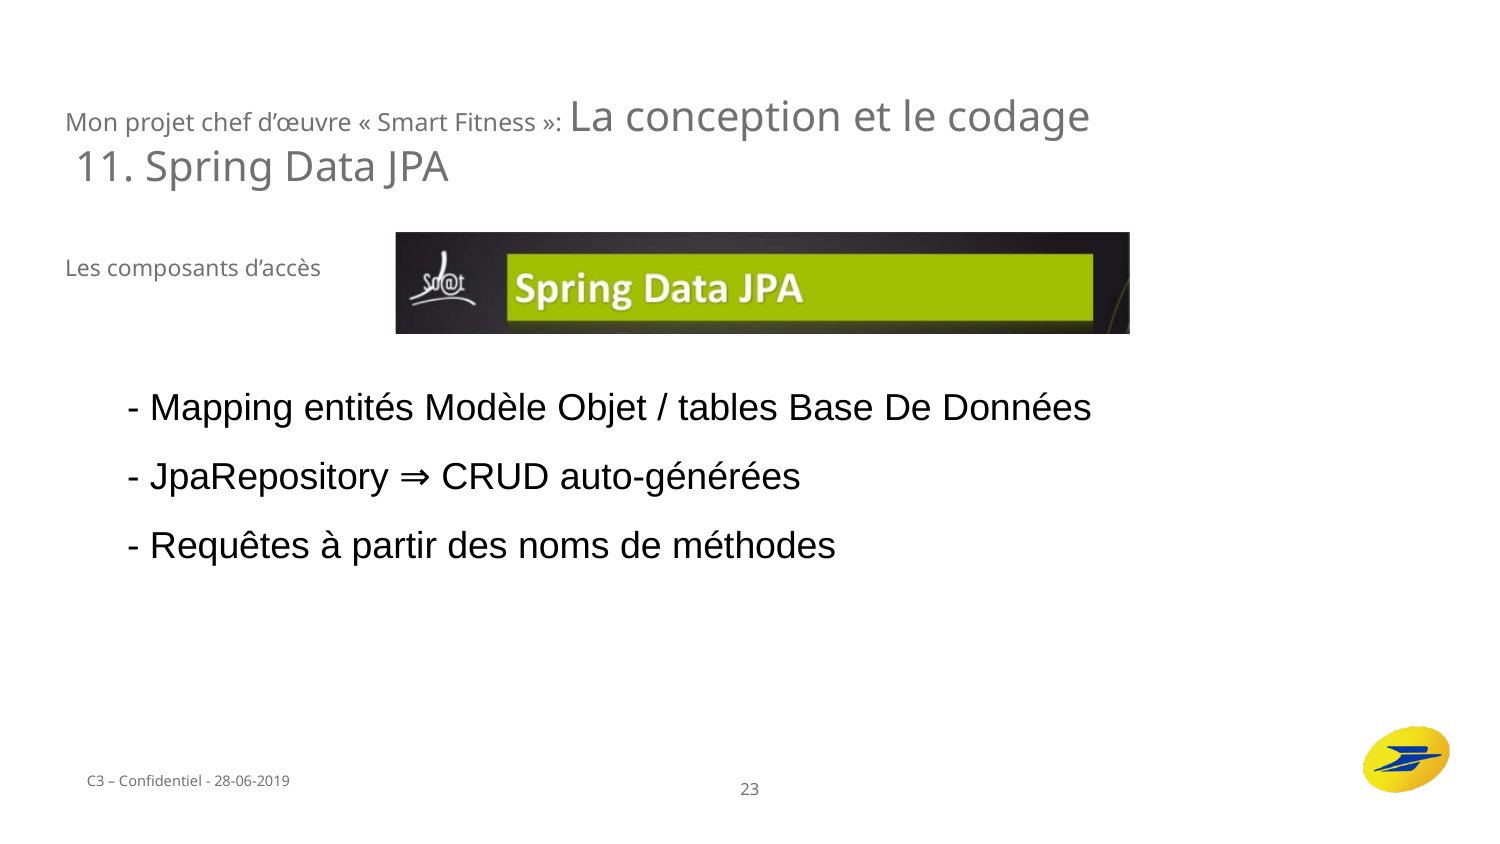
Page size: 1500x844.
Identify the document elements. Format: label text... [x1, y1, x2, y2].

text_box - Mapping entités Modèle Objet / tables Base De Données - JpaRepository ⇒ CRUD auto-générées - Requêtes à partir des noms de méthodes [112, 376, 1329, 574]
list Les composants d’accès [64, 253, 1436, 738]
text_box C3 – Confidentiel - 28-06-2019 [72, 763, 417, 814]
title Mon projet chef d’œuvre « Smart Fitness »: La conception et le codage 11. Spring Data JPA [64, 89, 1436, 169]
picture [1346, 702, 1465, 821]
picture [395, 232, 1130, 334]
